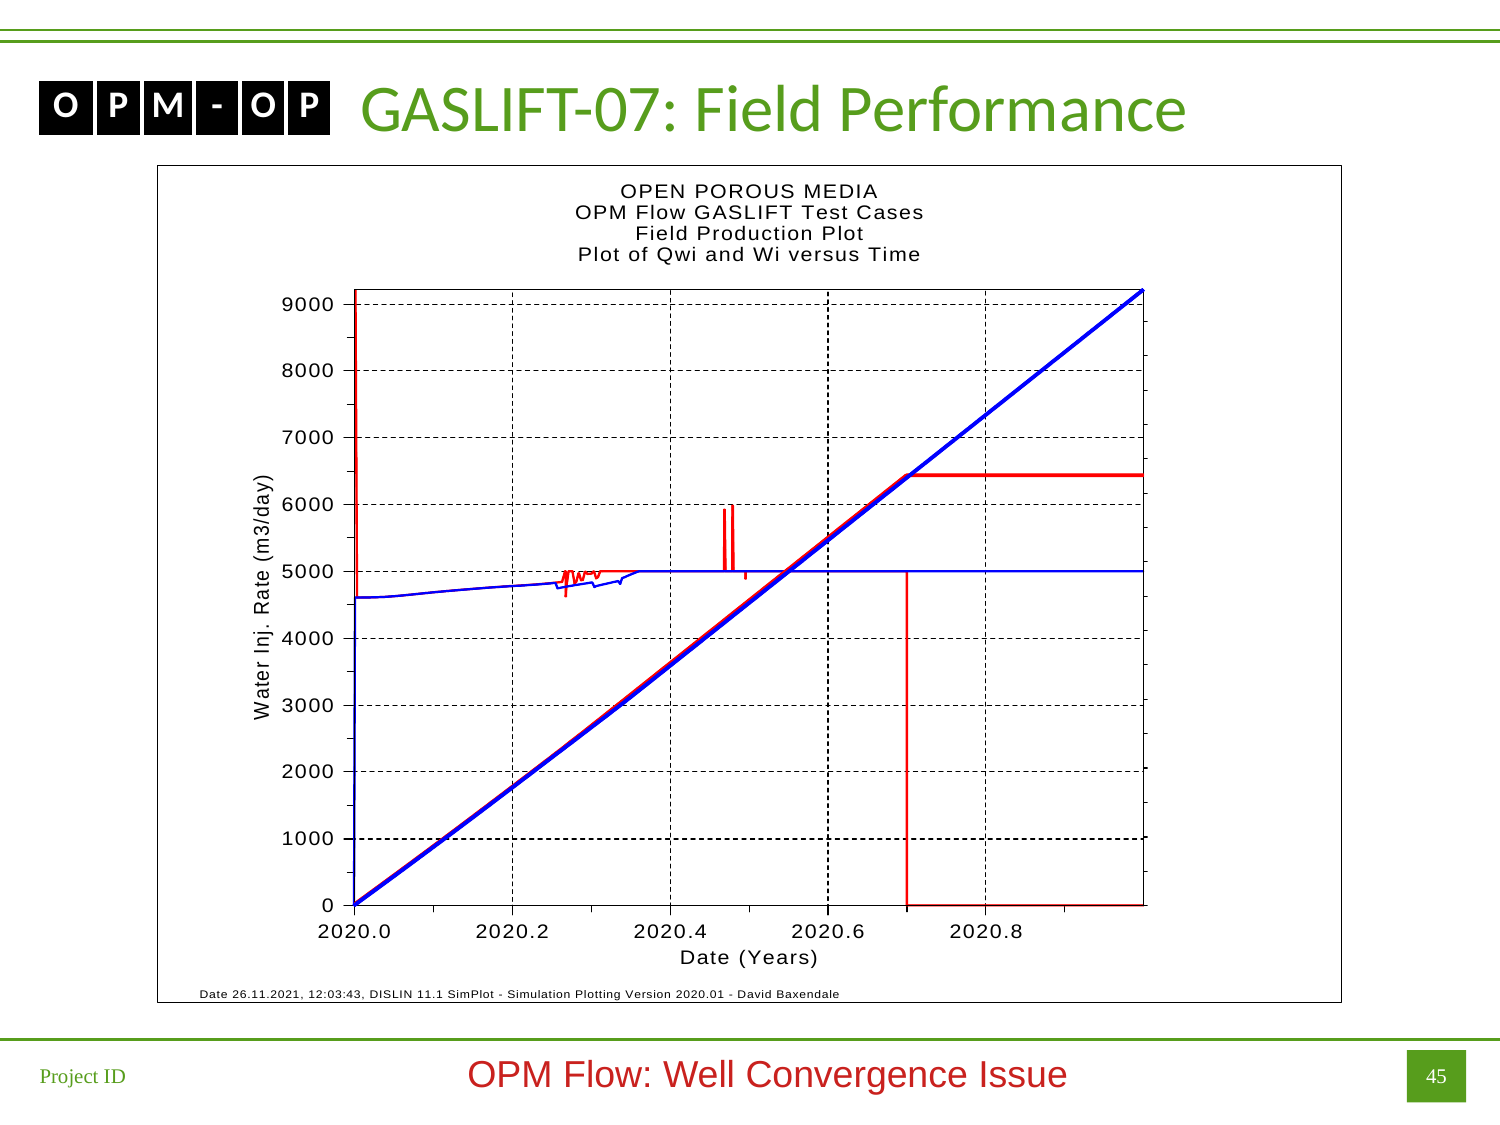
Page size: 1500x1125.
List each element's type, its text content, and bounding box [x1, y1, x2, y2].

title GASLIFT-07: Field Performance [360, 77, 1425, 153]
text_box OPM Flow: Well Convergence Issue [200, 1046, 1335, 1110]
picture [157, 165, 1343, 1004]
